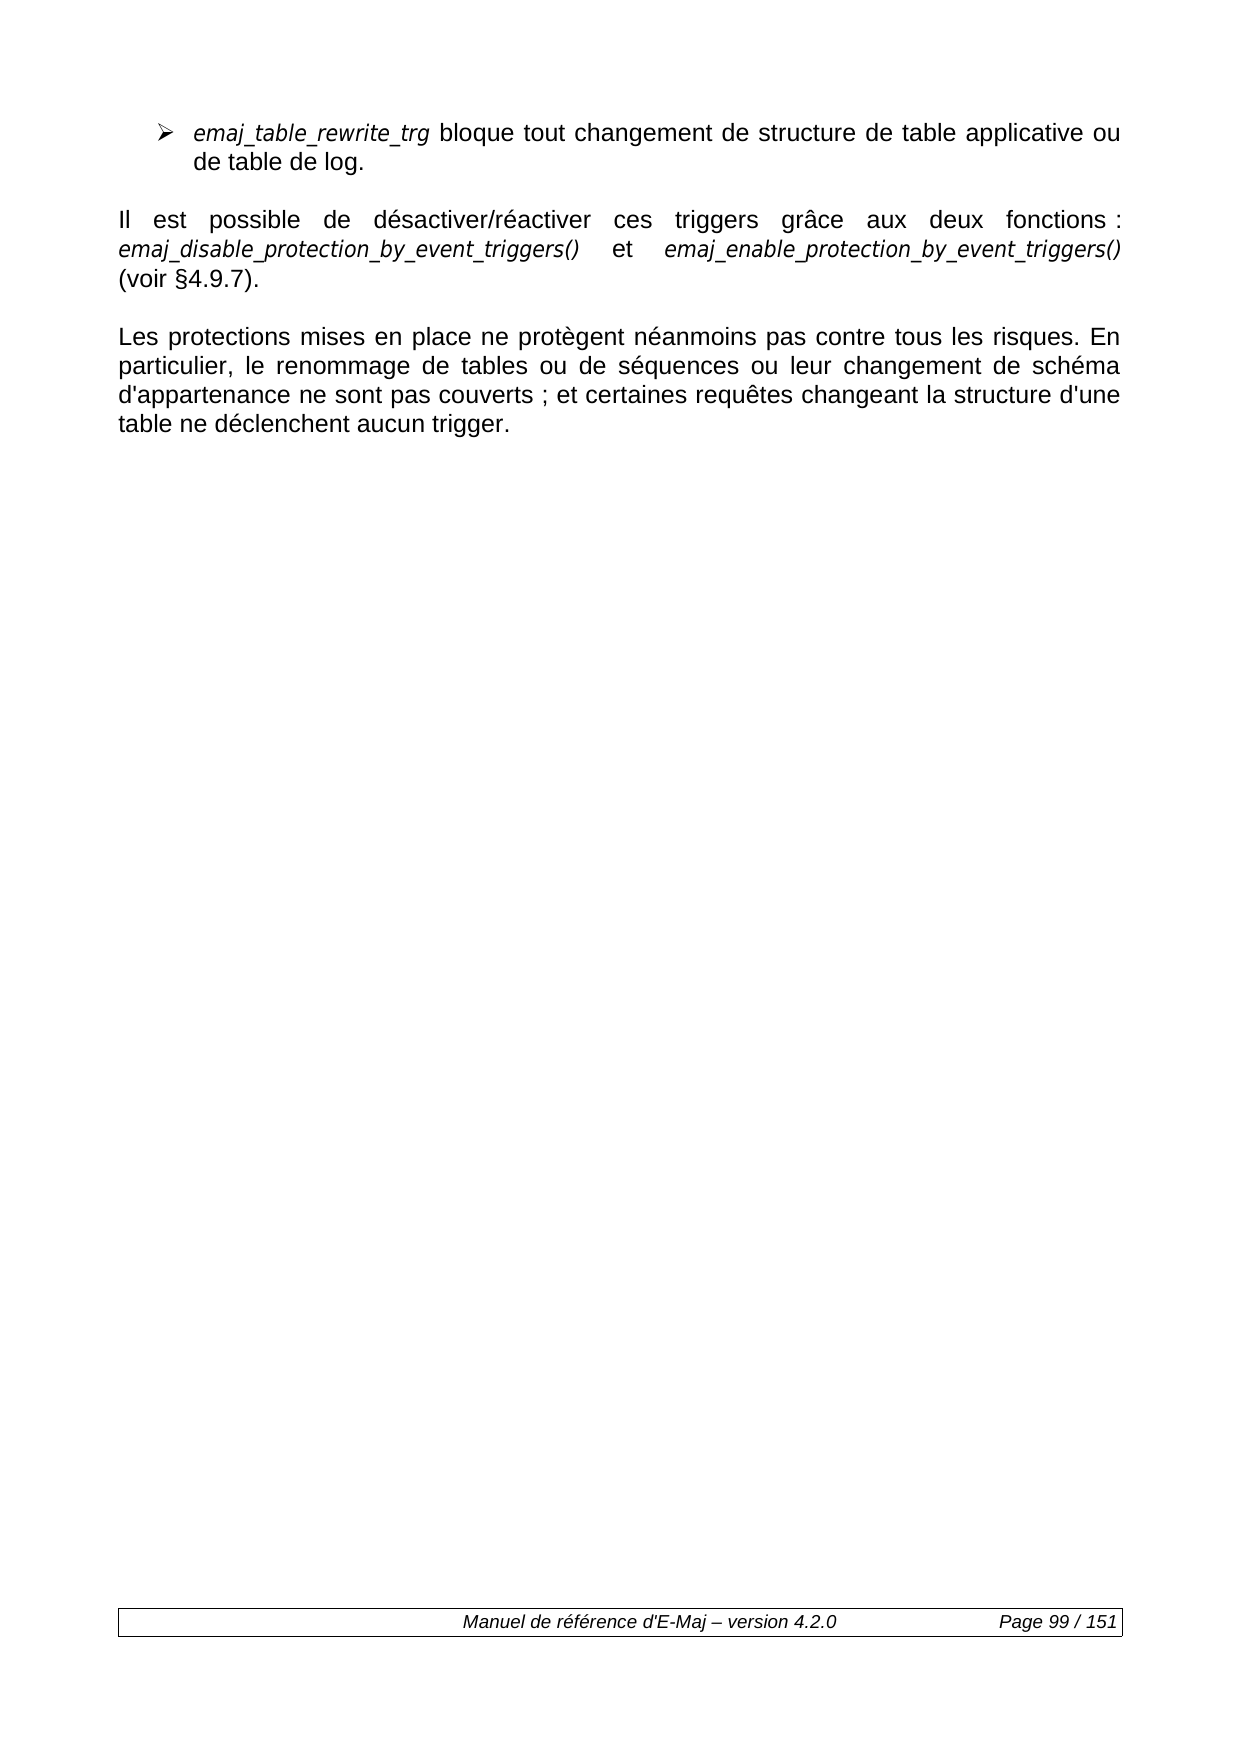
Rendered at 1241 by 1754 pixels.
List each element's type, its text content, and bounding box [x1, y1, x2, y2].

text Les protections mises en place ne protègent néanmoins pas contre tous les risques. En particulier, le renommage de tables ou de séquences ou leur changement de schéma d'appartenance ne sont pas couverts ; et certaines requêtes changeant la structure d'une table ne déclenchent aucun trigger. [118, 322, 1122, 438]
text Il est possible de désactiver/réactiver ces triggers grâce aux deux fonctions : emaj_disable_protection_by_event_triggers() et emaj_enable_protection_by_event_triggers() (voir §4.9.7). [118, 205, 1122, 292]
list emaj_table_rewrite_trg bloque tout changement de structure de table applicative ou de table de log. [156, 118, 1122, 176]
